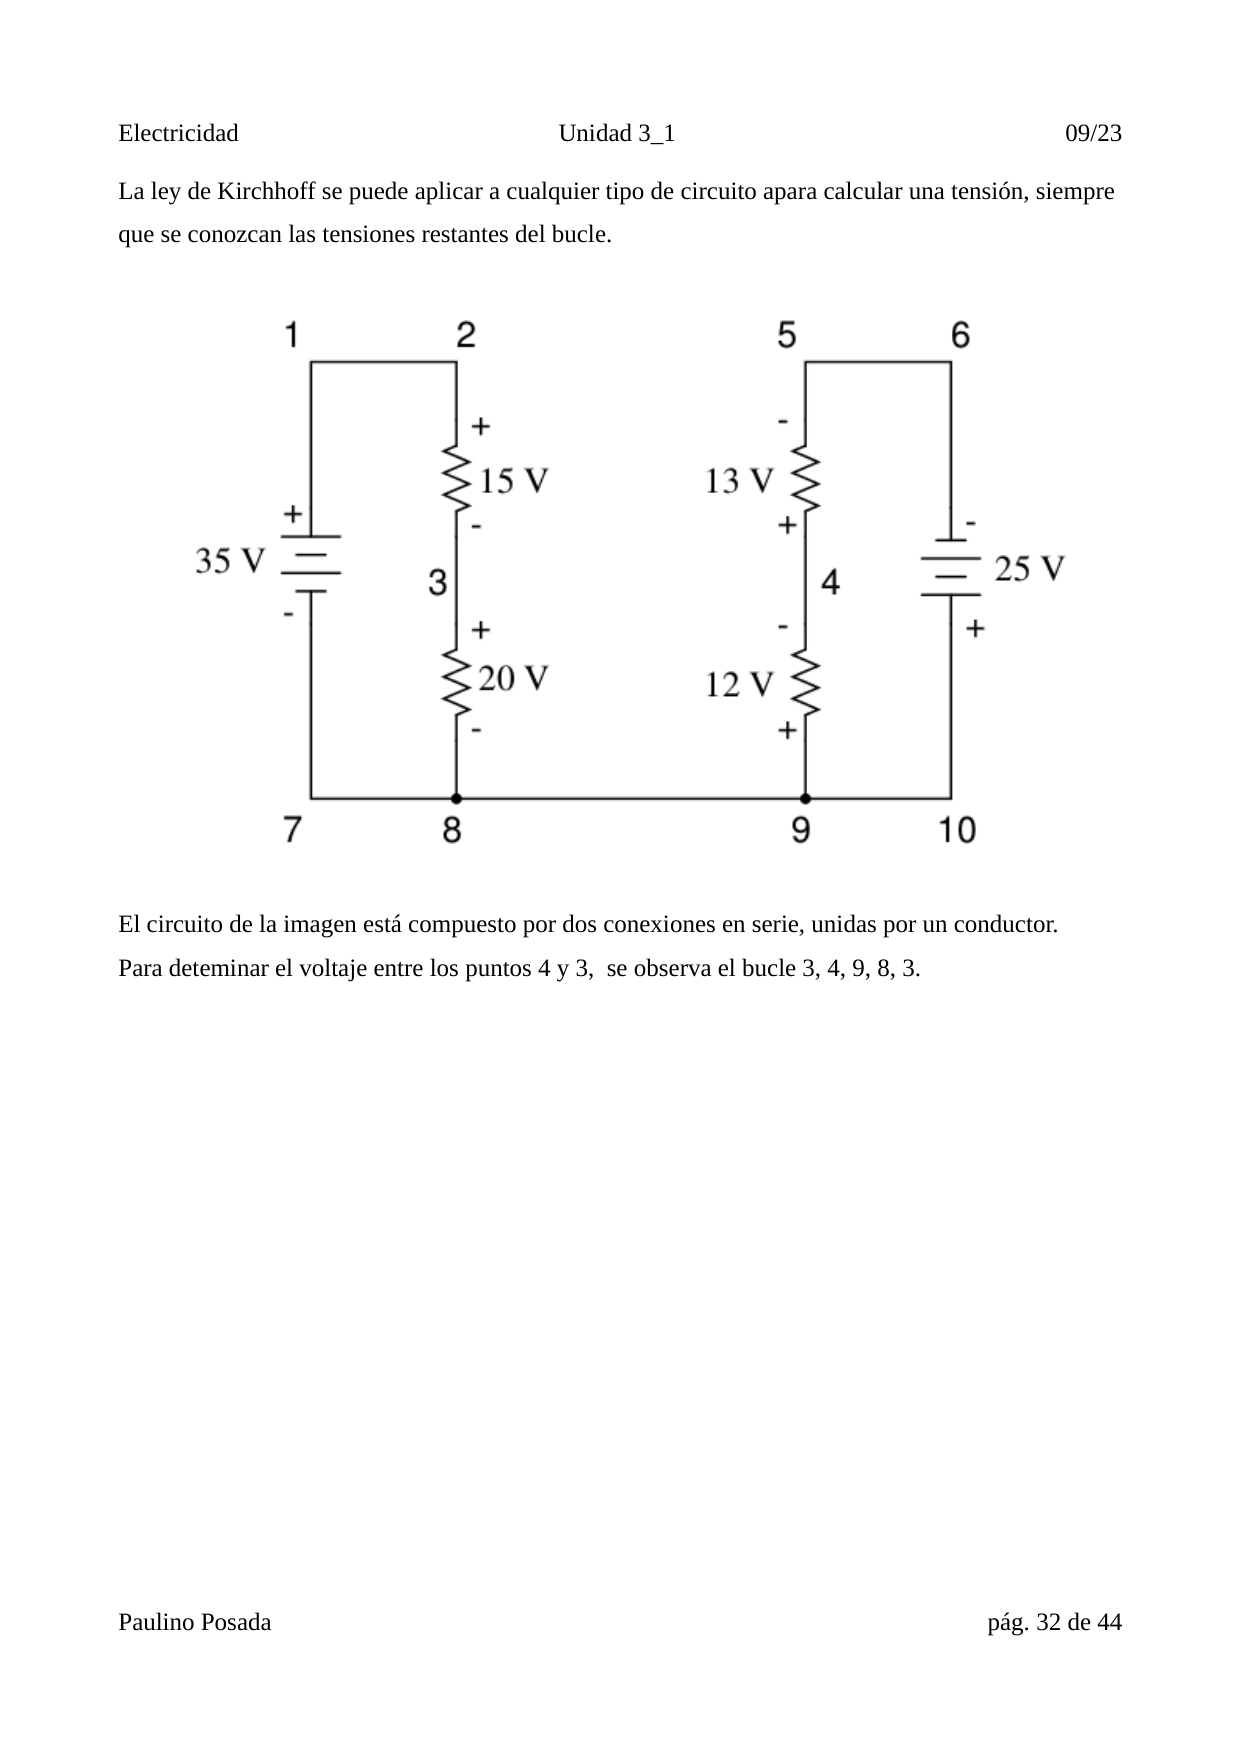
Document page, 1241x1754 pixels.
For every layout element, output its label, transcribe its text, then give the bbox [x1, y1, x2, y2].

text Para deteminar el voltaje entre los puntos 4 y 3, se observa el bucle 3, 4, 9, 8, 3. [118, 953, 1122, 981]
text El circuito de la imagen está compuesto por dos conexiones en serie, unidas por un conductor. [118, 909, 1122, 938]
text La ley de Kirchhoff se puede aplicar a cualquier tipo de circuito apara calcular una tensión, siempre que se conozcan las tensiones restantes del bucle. [118, 176, 1122, 248]
picture [156, 305, 1084, 858]
